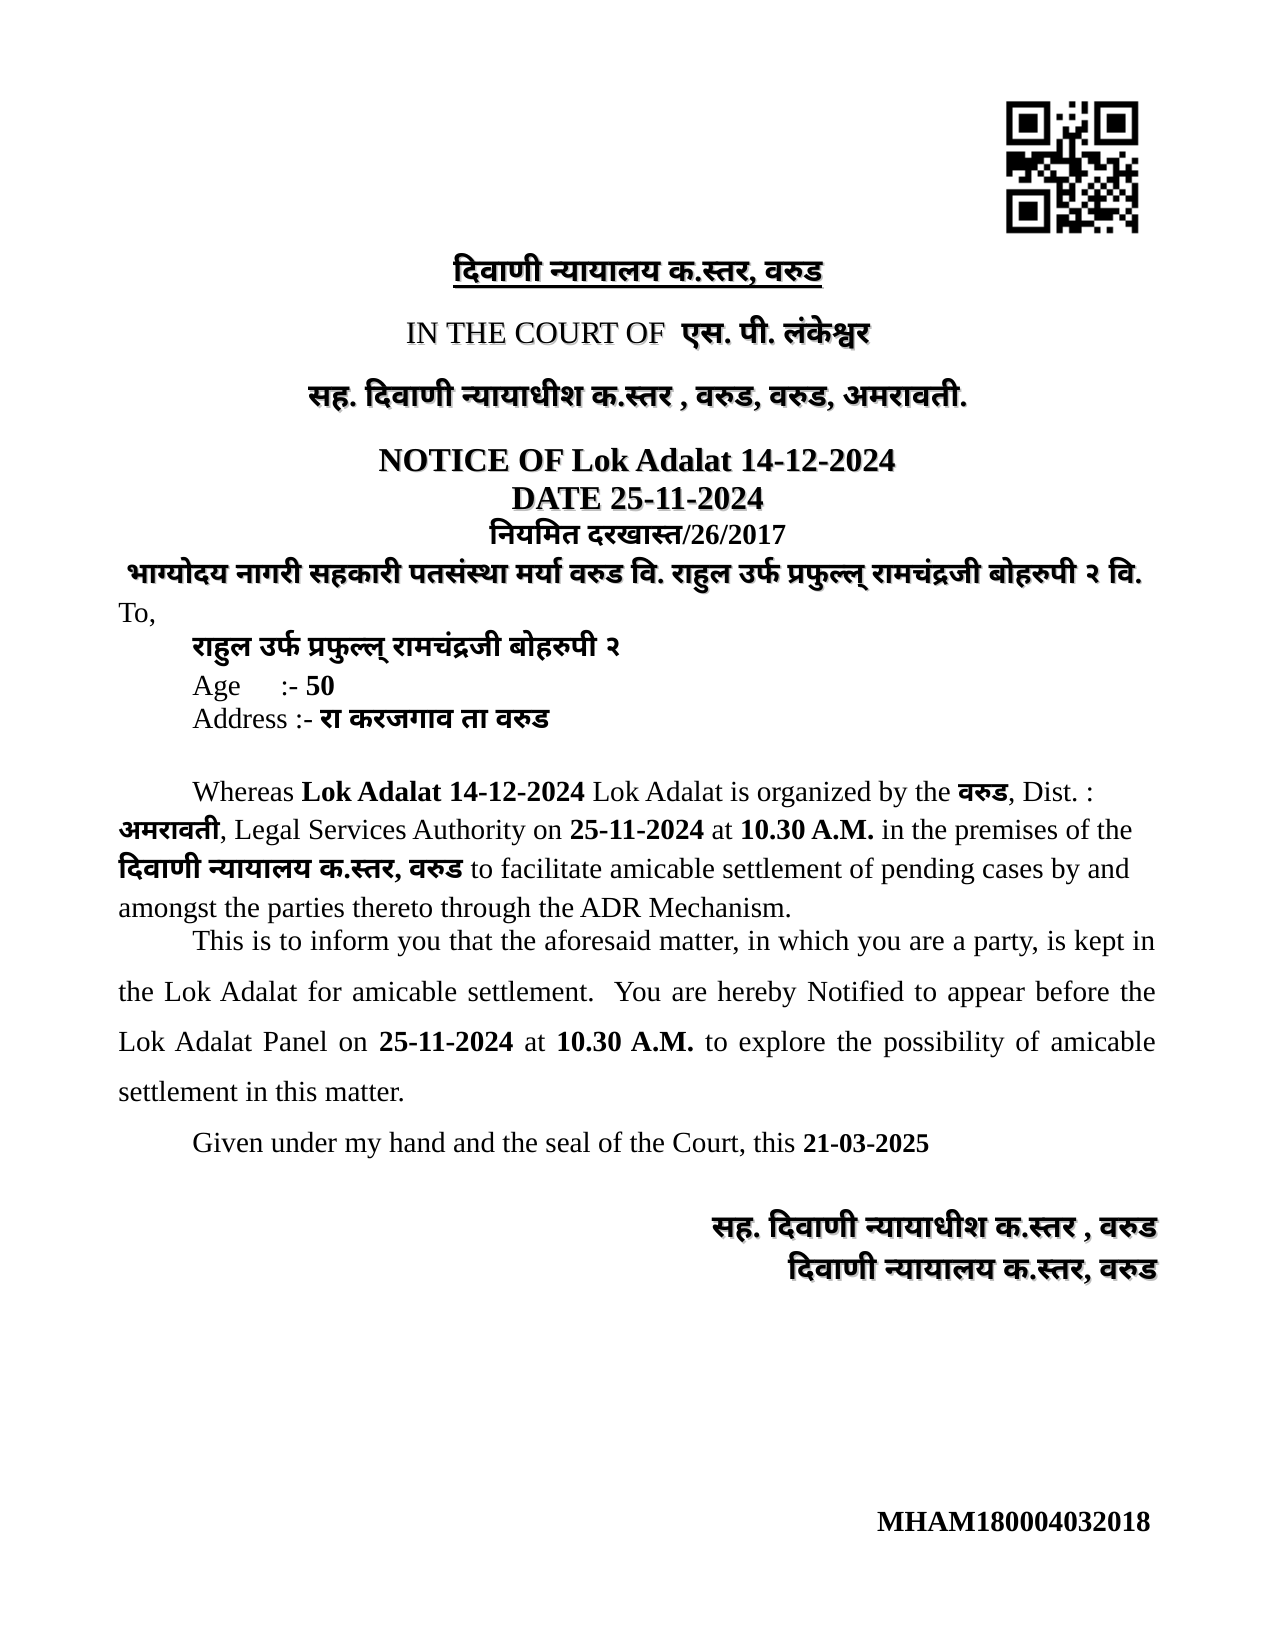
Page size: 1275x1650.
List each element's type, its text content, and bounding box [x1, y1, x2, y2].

text IN THE COURT OF एस. पी. लंकेश्वर [118, 314, 1157, 356]
table_header MHAM180004032018 [864, 1499, 1156, 1543]
text Whereas Lok Adalat 14-12-2024 Lok Adalat is organized by the वरुड, Dist. : अमरावती, Legal Services Authority on 25-11-2024 at 10.30 A.M. in the premises of the दिवाणी न्यायालय क.स्तर, वरुड to facilitate amicable settlement of pending cases by and amongst the parties thereto through the ADR Mechanism. [118, 774, 1157, 923]
text DATE 25-11-2024 [118, 478, 1157, 517]
text To, [118, 595, 1157, 629]
text नियमित दरखास्त/26/2017 [118, 517, 1157, 556]
picture [994, 89, 1151, 246]
text Age :- 50 [118, 668, 1157, 701]
text भाग्योदय नागरी सहकारी पतसंस्था मर्या वरुड वि. राहुल उर्फ प्रफुल्ल् रामचंद्रजी बोहरुपी २ वि. [118, 556, 1157, 595]
text Address :- रा करजगाव ता वरुड [118, 701, 1157, 741]
text This is to inform you that the aforesaid matter, in which you are a party, is kept in the Lok Adalat for amicable settlement. You are hereby Notified to appear before the Lok Adalat Panel on 25-11-2024 at 10.30 A.M. to explore the possibility of amicable settlement in this matter. [118, 923, 1157, 1108]
text सह. दिवाणी न्यायाधीश क.स्तर , वरुड, वरुड, अमरावती. [118, 377, 1157, 419]
text सह. दिवाणी न्यायाधीश क.स्तर , वरुड [118, 1209, 1157, 1251]
text राहुल उर्फ प्रफुल्ल् रामचंद्रजी बोहरुपी २ [118, 629, 1157, 668]
table_cell [864, 85, 1156, 252]
text Given under my hand and the seal of the Court, this 21-03-2025 [118, 1125, 1157, 1158]
text दिवाणी न्यायालय क.स्तर, वरुड [118, 252, 1157, 294]
text दिवाणी न्यायालय क.स्तर, वरुड [118, 1251, 1157, 1292]
text NOTICE OF Lok Adalat 14-12-2024 [118, 440, 1157, 478]
